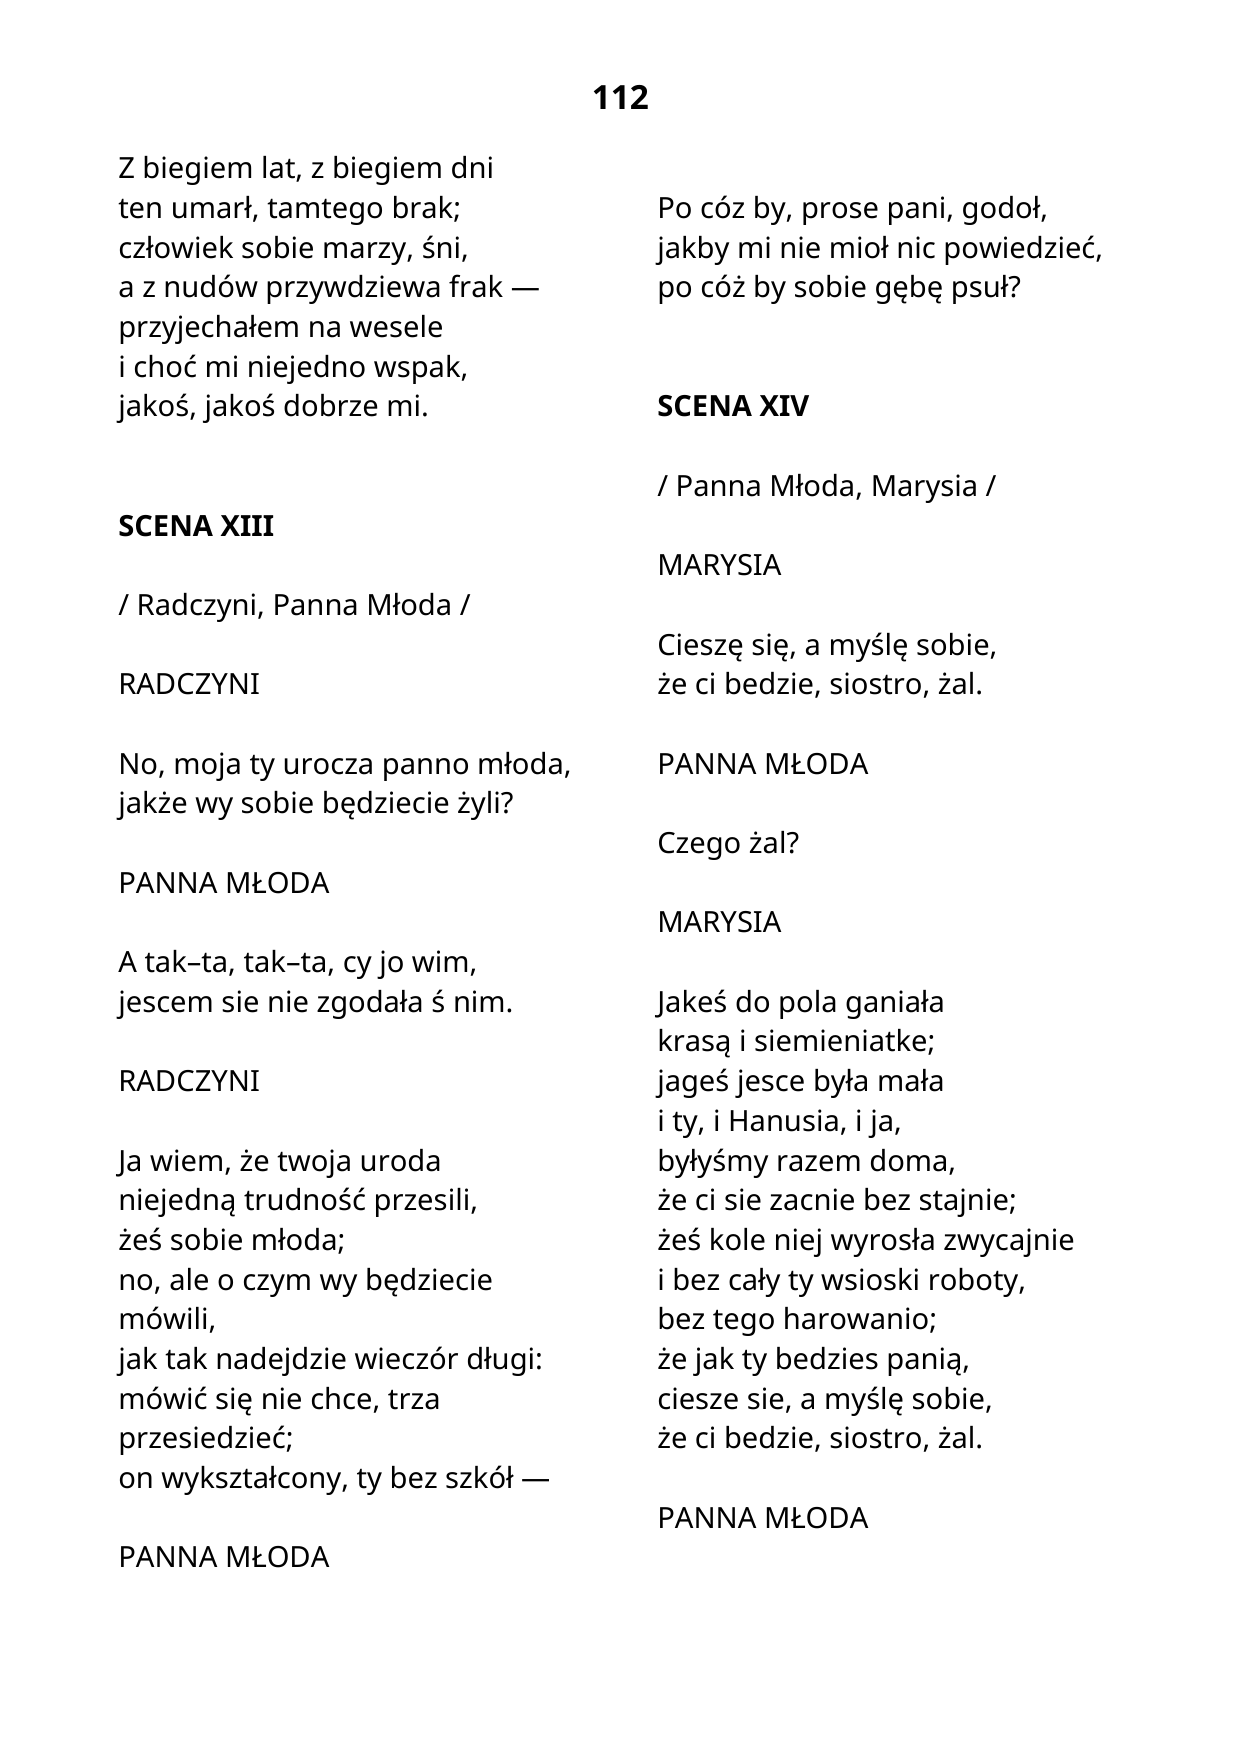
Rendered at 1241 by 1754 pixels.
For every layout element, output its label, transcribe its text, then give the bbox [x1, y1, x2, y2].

text że ci sie zacnie bez stajnie; [657, 1179, 1122, 1219]
text RADCZYNI [118, 1060, 583, 1100]
text byłyśmy razem doma, [657, 1140, 1122, 1179]
text po cóż by sobie gębę psuł? [657, 267, 1122, 306]
text jakże wy sobie będziecie żyli? [118, 783, 583, 822]
text a z nudów przywdziewa frak — [118, 267, 583, 306]
text / Panna Młoda, Marysia / [657, 465, 1122, 505]
text żeś sobie młoda; [118, 1219, 583, 1259]
text / Radczyni, Panna Młoda / [118, 584, 583, 624]
text krasą i siemieniatke; [657, 1021, 1122, 1060]
text mówić się nie chce, trza przesiedzieć; [118, 1378, 583, 1457]
text bez tego harowanio; [657, 1298, 1122, 1338]
text PANNA MŁODA [118, 1537, 583, 1576]
text Z biegiem lat, z biegiem dni [118, 148, 583, 187]
text MARYSIA [657, 544, 1122, 584]
text jageś jesce była mała [657, 1060, 1122, 1100]
text żeś kole niej wyrosła zwycajnie [657, 1219, 1122, 1259]
text i ty, i Hanusia, i ja, [657, 1100, 1122, 1140]
text No, moja ty urocza panno młoda, [118, 743, 583, 783]
text jescem sie nie zgodała ś nim. [118, 981, 583, 1021]
text SCENA XIV [657, 386, 1122, 425]
text i bez cały ty wsioski roboty, [657, 1259, 1122, 1298]
text on wykształcony, ty bez szkół — [118, 1457, 583, 1497]
text MARYSIA [657, 902, 1122, 941]
text Czego żal? [657, 822, 1122, 862]
text A tak–ta, tak–ta, cy jo wim, [118, 941, 583, 981]
text Cieszę się, a myślę sobie, [657, 624, 1122, 663]
text że ci bedzie, siostro, żal. [657, 663, 1122, 703]
text jak tak nadejdzie wieczór długi: [118, 1338, 583, 1378]
text no, ale o czym wy będziecie mówili, [118, 1259, 583, 1338]
text RADCZYNI [118, 663, 583, 703]
text Jakeś do pola ganiała [657, 981, 1122, 1021]
text PANNA MŁODA [118, 862, 583, 902]
text i choć mi niejedno wspak, [118, 346, 583, 386]
text ciesze sie, a myślę sobie, [657, 1378, 1122, 1418]
text Po cóz by, prose pani, godoł, [657, 187, 1122, 227]
text PANNA MŁODA [657, 743, 1122, 783]
text Ja wiem, że twoja uroda [118, 1140, 583, 1179]
text SCENA XIII [118, 505, 583, 544]
text jakby mi nie mioł nic powiedzieć, [657, 227, 1122, 267]
text że jak ty bedzies panią, [657, 1338, 1122, 1378]
text niejedną trudność przesili, [118, 1179, 583, 1219]
text ten umarł, tamtego brak; [118, 187, 583, 227]
text że ci bedzie, siostro, żal. [657, 1418, 1122, 1457]
text PANNA MŁODA [657, 1497, 1122, 1537]
text przyjechałem na wesele [118, 306, 583, 346]
text jakoś, jakoś dobrze mi. [118, 386, 583, 425]
text człowiek sobie marzy, śni, [118, 227, 583, 267]
